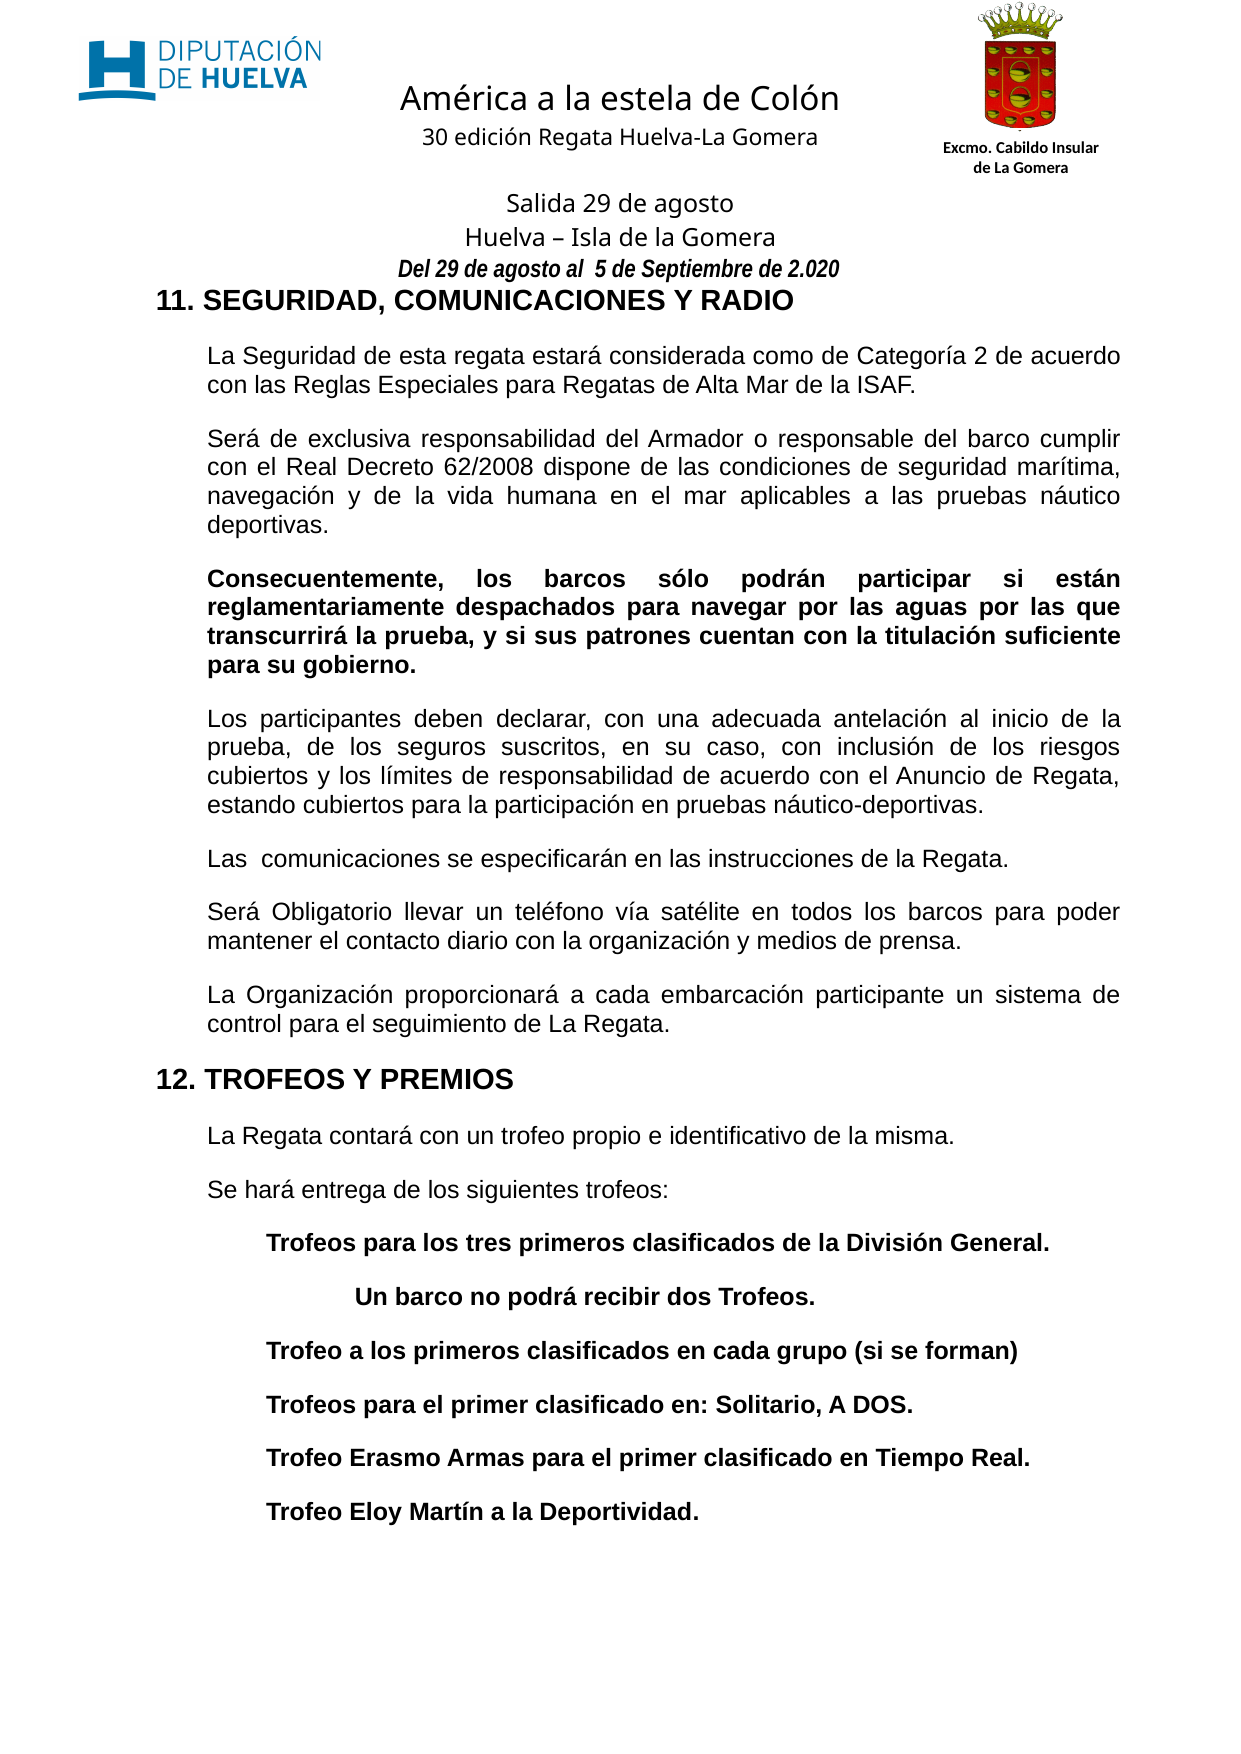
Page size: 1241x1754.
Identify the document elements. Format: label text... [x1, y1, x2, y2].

picture [288, 43, 299, 59]
text Las comunicaciones se especificarán en las instrucciones de la Regata. [118, 843, 1122, 872]
text 11. SEGURIDAD, COMUNICACIONES Y RADIO [156, 282, 1122, 316]
text Un barco no podrá recibir dos Trofeos. [156, 1282, 1122, 1311]
text Consecuentemente, los barcos sólo podrán participar si están reglamentariamente despachados para navegar por las aguas por las que transcurrirá la prueba, y si sus patrones cuentan con la titulación suficiente para su gobierno. [118, 563, 1122, 678]
text Será de exclusiva responsabilidad del Armador o responsable del barco cumplir con el Real Decreto 62/2008 dispone de las condiciones de seguridad marítima, navegación y de la vida humana en el mar aplicables a las pruebas náutico deportivas. [118, 423, 1122, 538]
text La Regata contará con un trofeo propio e identificativo de la misma. [156, 1121, 1122, 1149]
text Los participantes deben declarar, con una adecuada antelación al inicio de la prueba, de los seguros suscritos, en su caso, con inclusión de los riesgos cubiertos y los límites de responsabilidad de acuerdo con el Anuncio de Regata, estando cubiertos para la participación en pruebas náutico-deportivas. [118, 703, 1122, 818]
text Trofeo a los primeros clasificados en cada grupo (si se forman) [156, 1336, 1122, 1364]
text Será Obligatorio llevar un teléfono vía satélite en todos los barcos para poder mantener el contacto diario con la organización y medios de prensa. [156, 897, 1122, 955]
picture [78, 36, 321, 101]
text Trofeos para el primer clasificado en: Solitario, A DOS. [156, 1389, 1122, 1418]
text La Seguridad de esta regata estará considerada como de Categoría 2 de acuerdo con las Reglas Especiales para Regatas de Alta Mar de la ISAF. [156, 341, 1122, 398]
text 12. TROFEOS Y PREMIOS [156, 1062, 1122, 1096]
text Trofeos para los tres primeros clasificados de la División General. [156, 1228, 1122, 1257]
text Se hará entrega de los siguientes trofeos: [156, 1174, 1122, 1203]
text La Organización proporcionará a cada embarcación participante un sistema de control para el seguimiento de La Regata. [156, 980, 1122, 1037]
text Trofeo Erasmo Armas para el primer clasificado en Tiempo Real. [156, 1443, 1122, 1472]
text Trofeo Eloy Martín a la Deportividad. [156, 1497, 1122, 1526]
